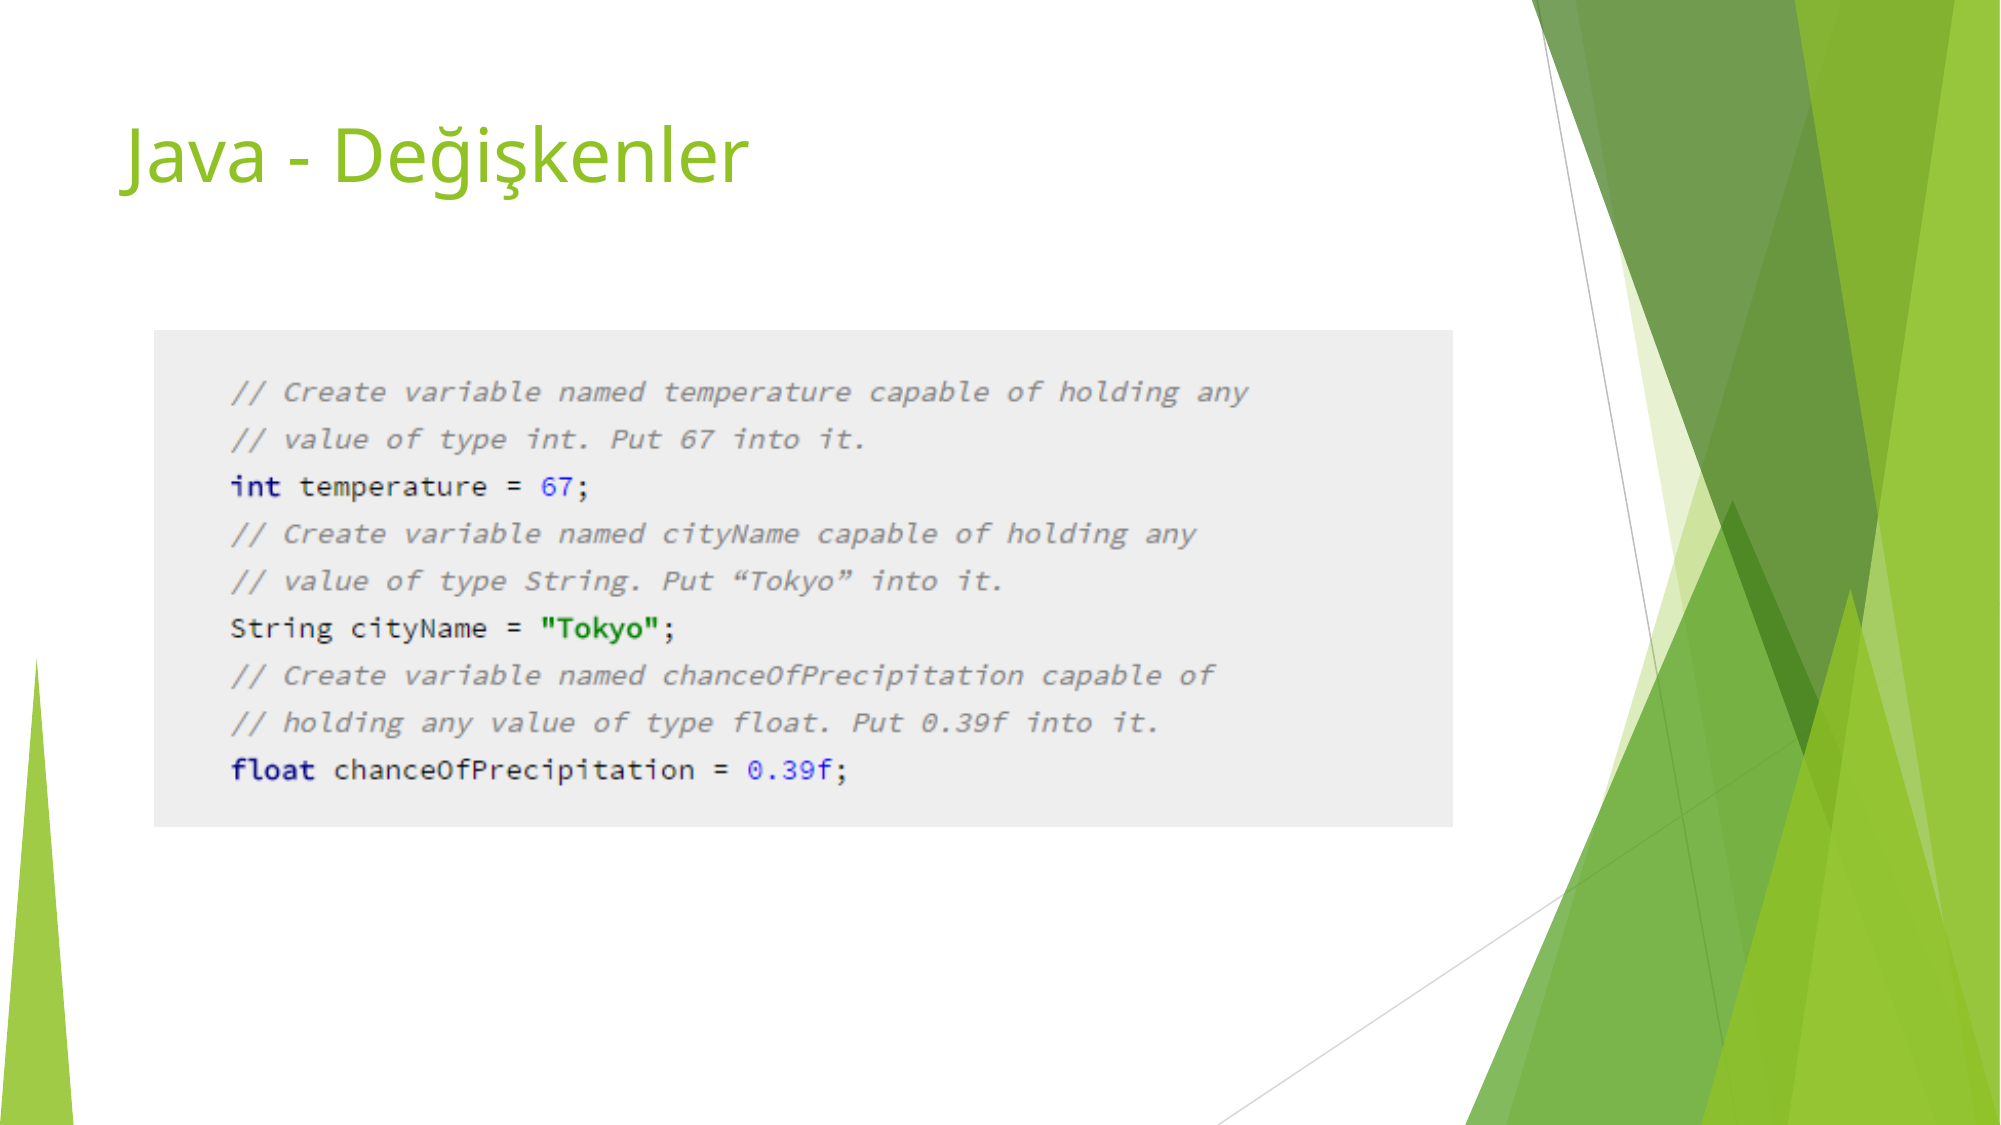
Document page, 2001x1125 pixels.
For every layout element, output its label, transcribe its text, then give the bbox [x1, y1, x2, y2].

picture [154, 330, 1453, 827]
title Java - Değişkenler [111, 99, 1522, 317]
